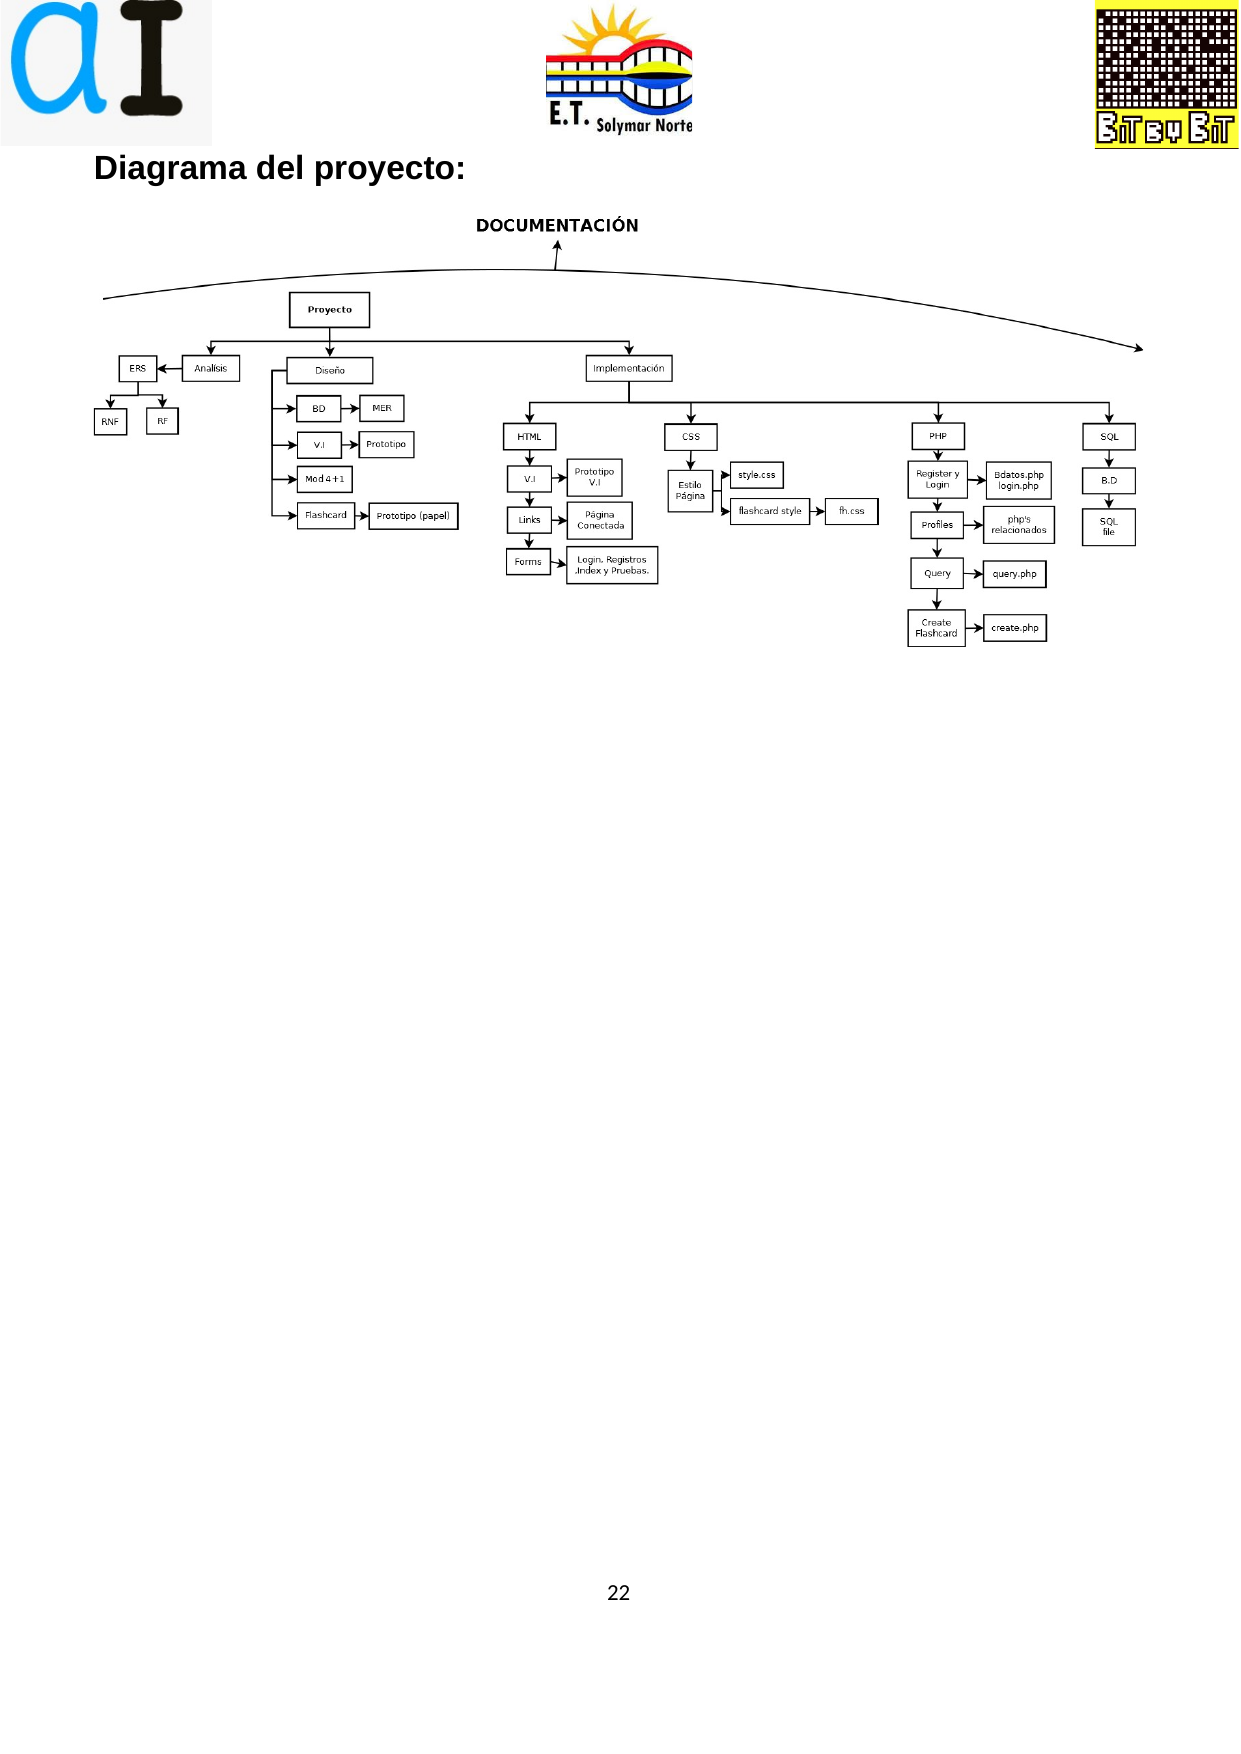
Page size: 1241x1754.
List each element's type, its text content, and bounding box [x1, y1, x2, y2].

picture [546, 0, 693, 146]
picture [93, 216, 1144, 647]
subtitle Diagrama del proyecto: [94, 148, 1143, 186]
picture [1094, 0, 1239, 149]
picture [0, 0, 212, 146]
